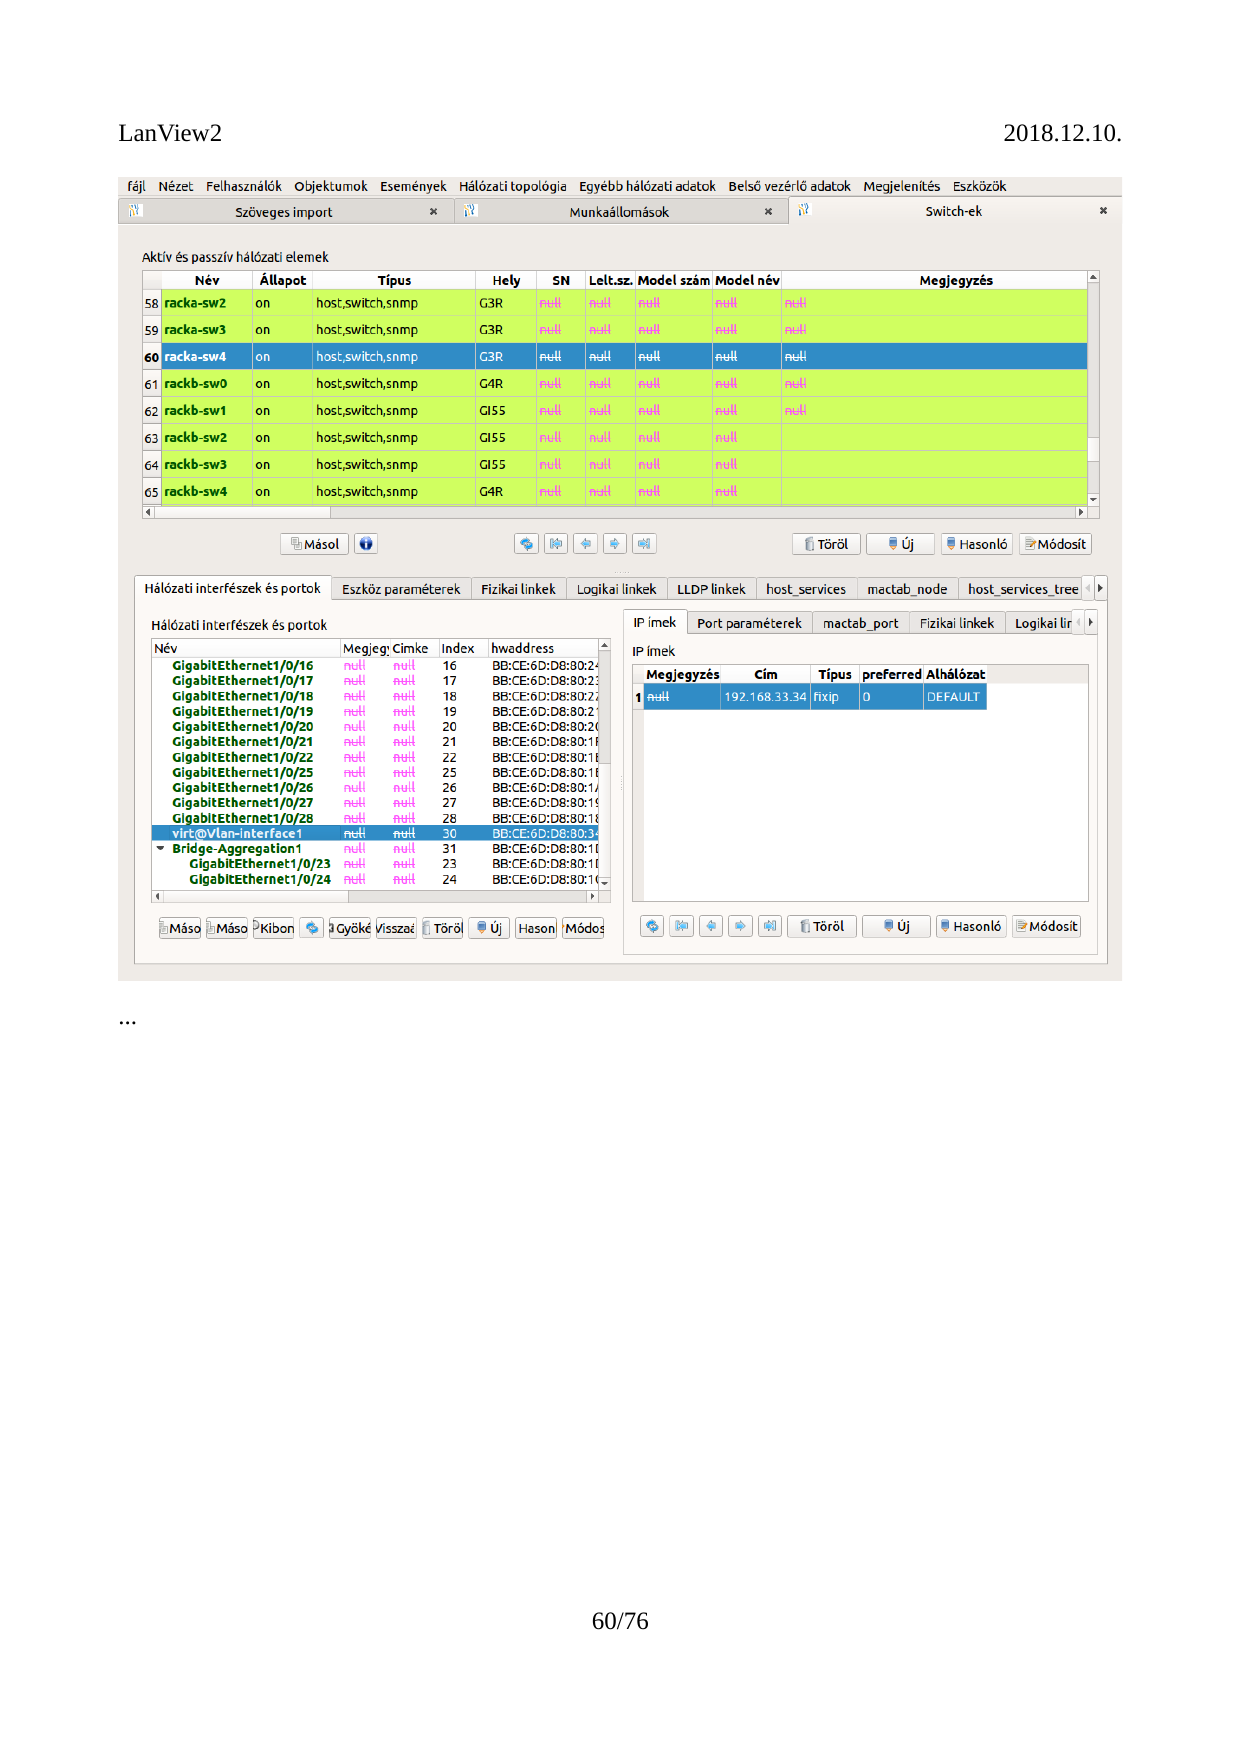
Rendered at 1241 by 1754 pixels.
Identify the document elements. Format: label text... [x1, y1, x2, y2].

picture [118, 177, 1123, 981]
text ... [118, 1001, 1122, 1029]
